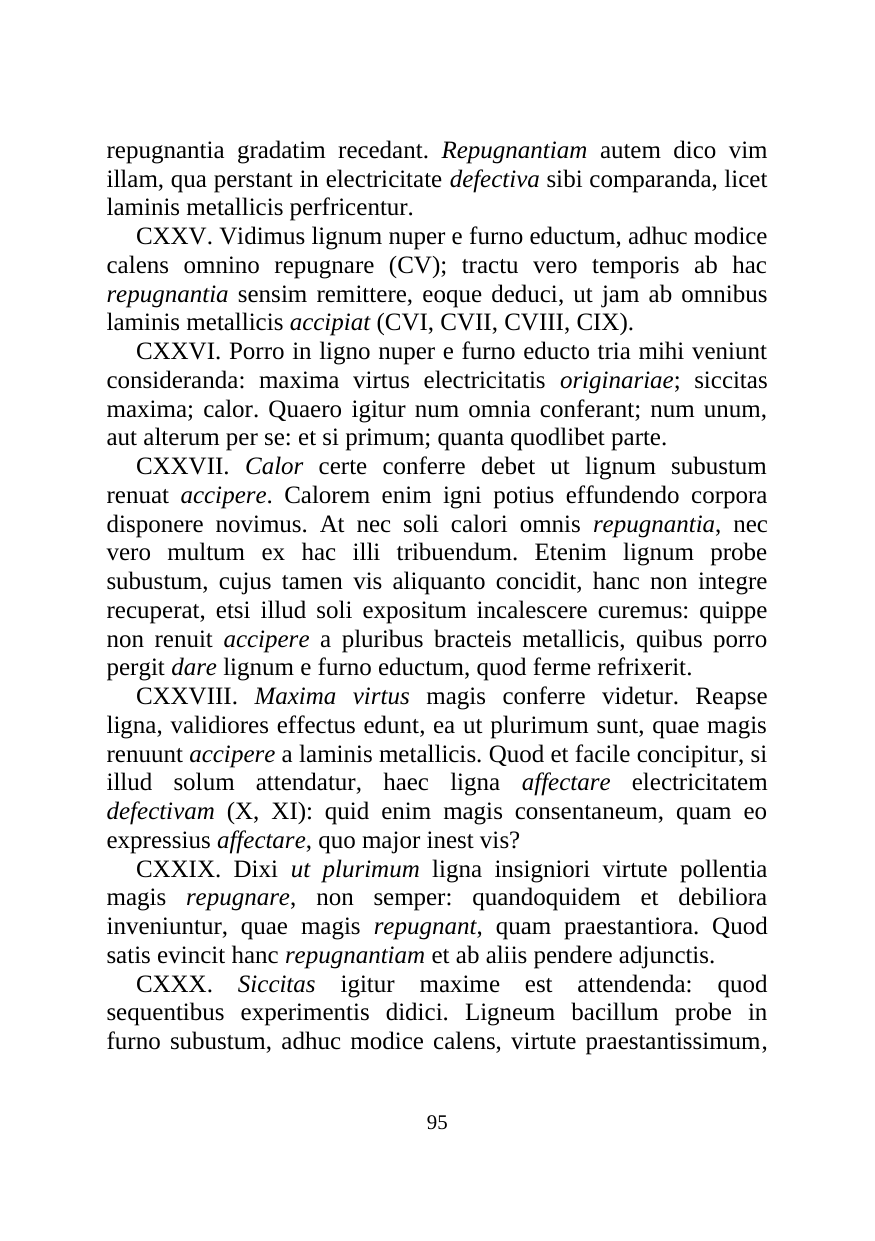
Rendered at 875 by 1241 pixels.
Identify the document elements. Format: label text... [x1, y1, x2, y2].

text CXXIX. Dixi ut plurimum ligna insigniori virtute pollentia magis repugnare, non semper: quandoquidem et debiliora inveniuntur, quae magis repugnant, quam praestantiora. Quod satis evincit hanc repugnantiam et ab aliis pendere adjunctis. [106, 854, 768, 969]
text CXXVI. Porro in ligno nuper e furno educto tria mihi veniunt consideranda: maxima virtus electricitatis originariae; siccitas maxima; calor. Quaero igitur num omnia conferant; num unum, aut alterum per se: et si primum; quanta quodlibet parte. [106, 336, 768, 451]
text CXXX. Siccitas igitur maxime est attendenda: quod sequentibus experimentis didici. Ligneum bacillum probe in furno subustum, adhuc modice calens, virtute praestantissimum, [106, 969, 768, 1055]
text CXXVIII. Maxima virtus magis conferre videtur. Reapse ligna, validiores effectus edunt, ea ut plurimum sunt, quae magis renuunt accipere a laminis metallicis. Quod et facile concipitur, si illud solum attendatur, haec ligna affectare electricitatem defectivam (X, XI): quid enim magis consentaneum, quam eo expressius affectare, quo major inest vis? [106, 681, 768, 854]
text repugnantia gradatim recedant. Repugnantiam autem dico vim illam, qua perstant in electricitate defectiva sibi comparanda, licet laminis metallicis perfricentur. [106, 135, 768, 221]
text CXXVII. Calor certe conferre debet ut lignum subustum renuat accipere. Calorem enim igni potius effundendo corpora disponere novimus. At nec soli calori omnis repugnantia, nec vero multum ex hac illi tribuendum. Etenim lignum probe subustum, cujus tamen vis aliquanto concidit, hanc non integre recuperat, etsi illud soli expositum incalescere curemus: quippe non renuit accipere a pluribus bracteis metallicis, quibus porro pergit dare lignum e furno eductum, quod ferme refrixerit. [106, 451, 768, 681]
text CXXV. Vidimus lignum nuper e furno eductum, adhuc modice calens omnino repugnare (CV); tractu vero temporis ab hac repugnantia sensim remittere, eoque deduci, ut jam ab omnibus laminis metallicis accipiat (CVI, CVII, CVIII, CIX). [106, 221, 768, 336]
